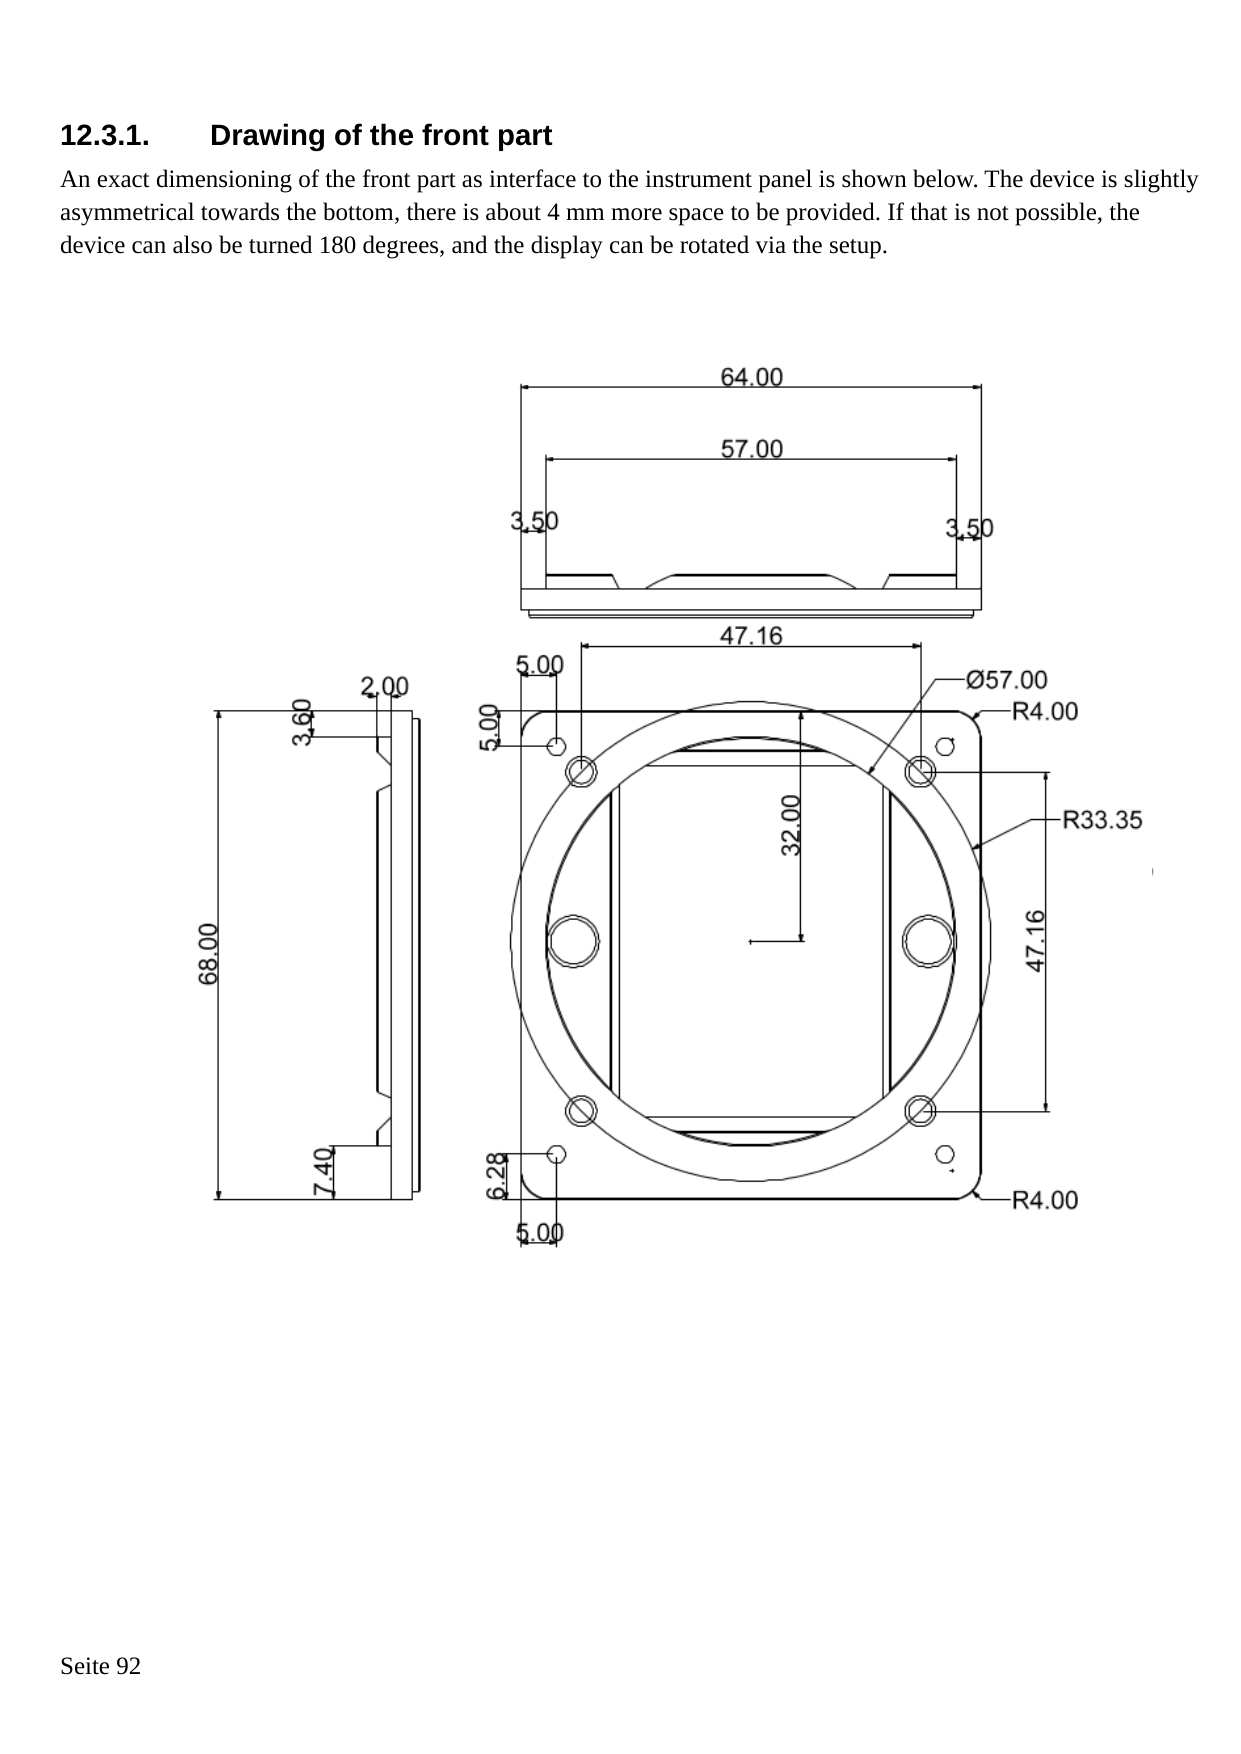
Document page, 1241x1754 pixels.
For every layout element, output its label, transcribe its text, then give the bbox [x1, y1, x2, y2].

subtitle Drawing of the front part [60, 118, 1207, 152]
picture [114, 325, 1154, 1262]
text An exact dimensioning of the front part as interface to the instrument panel is shown below. The device is slightly asymmetrical towards the bottom, there is about 4 mm more space to be provided. If that is not possible, the device can also be turned 180 degrees, and the display can be rotated via the setup. [60, 164, 1207, 259]
